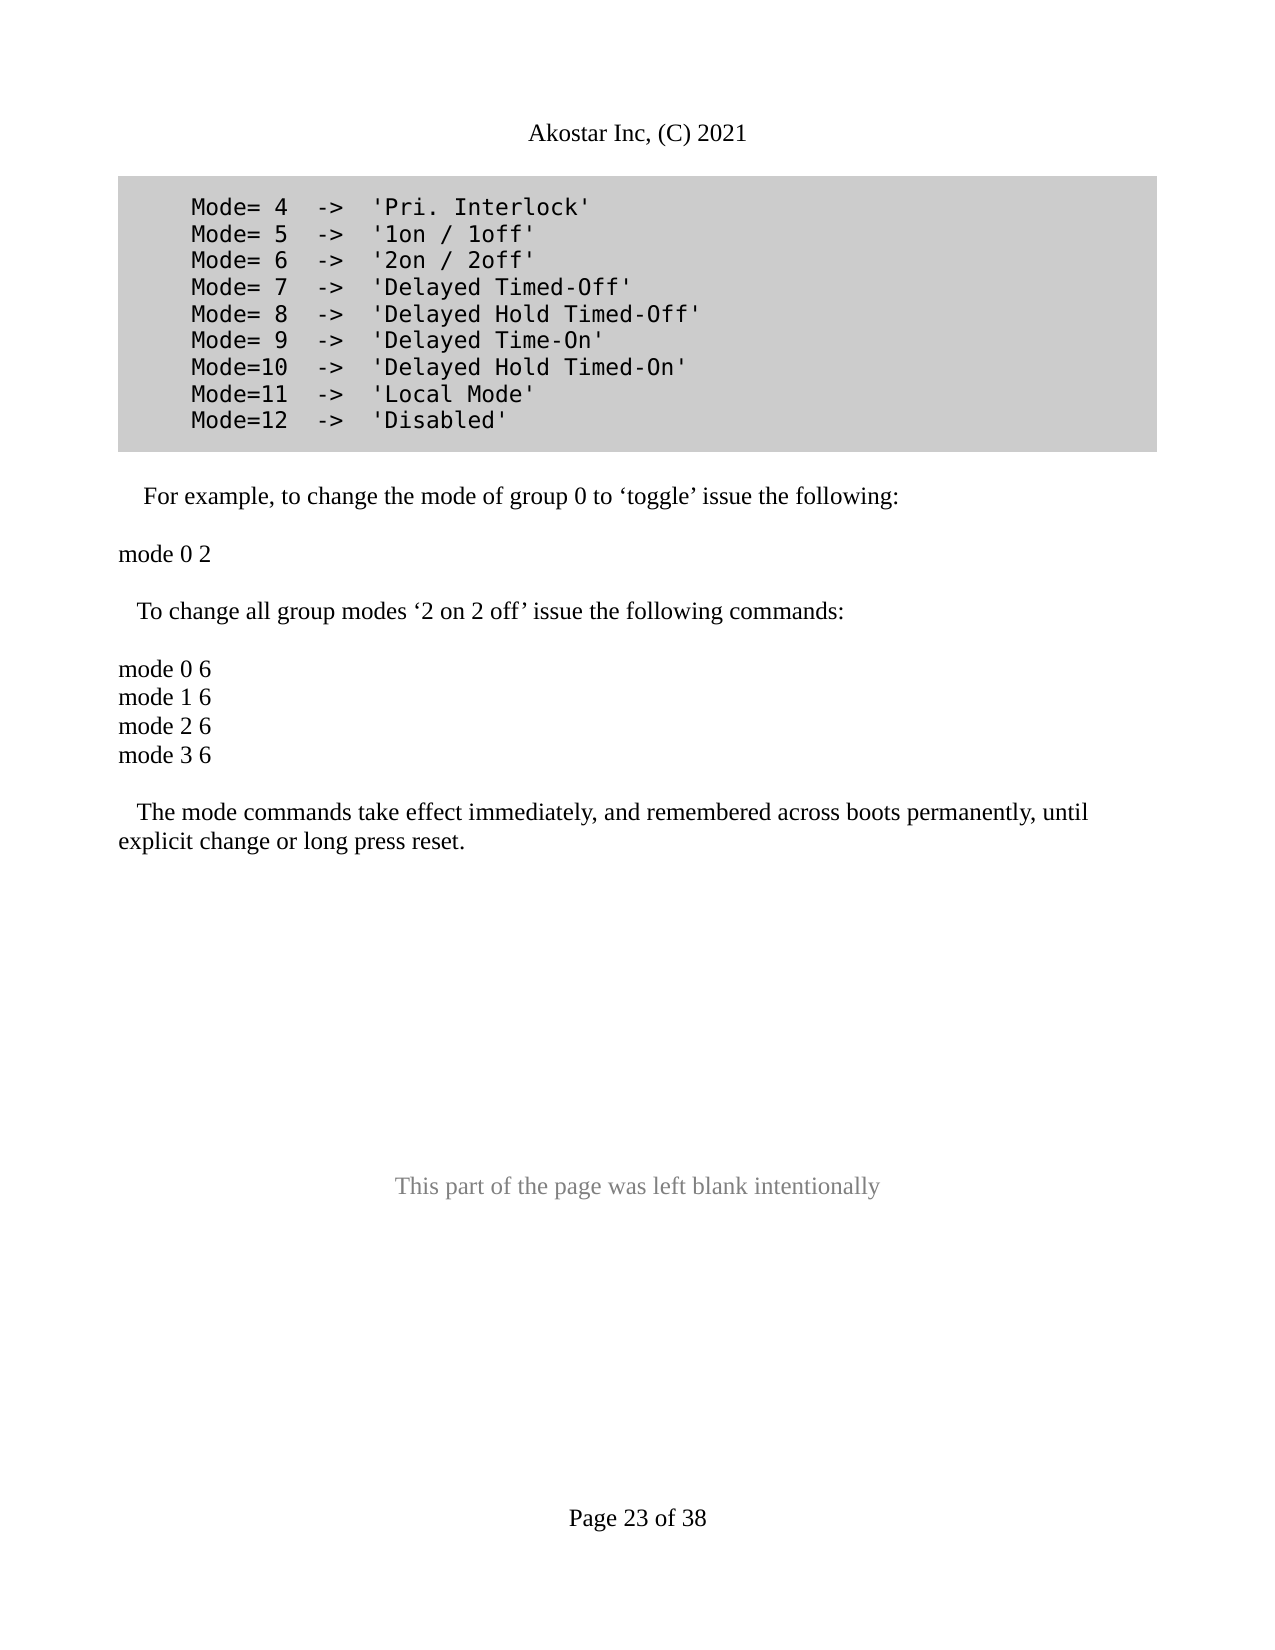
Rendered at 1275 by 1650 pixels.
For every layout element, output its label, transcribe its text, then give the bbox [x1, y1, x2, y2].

text mode 1 6 [118, 682, 1157, 711]
text mode 2 6 [118, 711, 1157, 740]
text To change all group modes ‘2 on 2 off’ issue the following commands: [118, 596, 1157, 625]
text mode 0 2 [118, 539, 1157, 567]
text mode 3 6 [118, 740, 1157, 769]
text mode 0 6 [118, 654, 1157, 682]
table_header Mode= 4 -> 'Pri. Interlock' Mode= 5 -> '1on / 1off' Mode= 6 -> '2on / 2off' Mode= 7 -> 'Delayed Timed-Off' Mode= 8 -> 'Delayed Hold Timed-Off' Mode= 9 -> 'Delayed Time-On' Mode=10 -> 'Delayed Hold Timed-On' Mode=11 -> 'Local Mode' Mode=12 -> 'Disabled' [118, 176, 1157, 452]
text The mode commands take effect immediately, and remembered across boots permanently, until explicit change or long press reset. [118, 797, 1157, 855]
text This part of the page was left blank intentionally [118, 1171, 1157, 1200]
text For example, to change the mode of group 0 to ‘toggle’ issue the following: [118, 481, 1157, 510]
